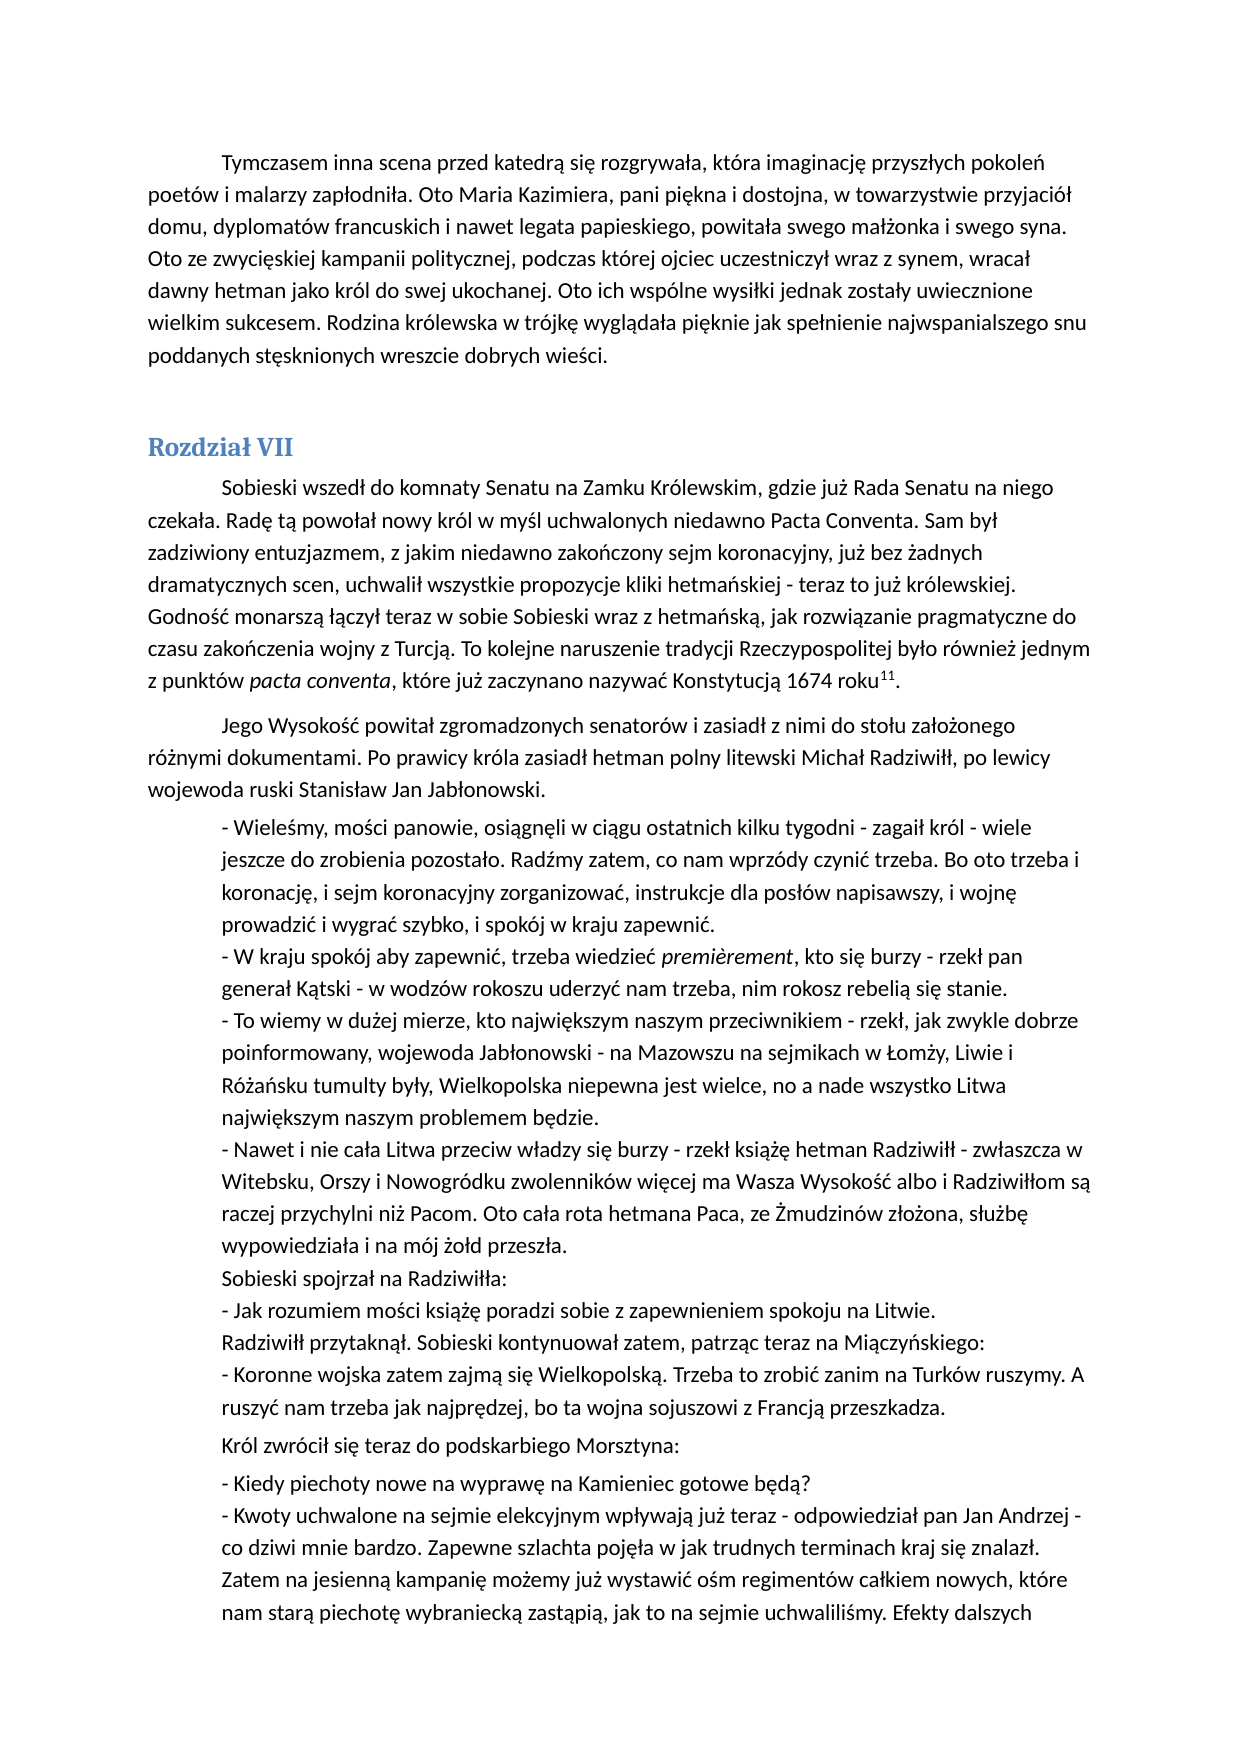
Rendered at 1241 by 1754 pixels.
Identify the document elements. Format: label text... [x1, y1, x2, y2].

text Jego Wysokość powitał zgromadzonych senatorów i zasiadł z nimi do stołu założonego różnymi dokumentami. Po prawicy króla zasiadł hetman polny litewski Michał Radziwiłł, po lewicy wojewoda ruski Stanisław Jan Jabłonowski. [148, 711, 1093, 803]
text - Wieleśmy, mości panowie, osiągnęli w ciągu ostatnich kilku tygodni - zagaił król - wiele jeszcze do zrobienia pozostało. Radźmy zatem, co nam wprzódy czynić trzeba. Bo oto trzeba i koronację, i sejm koronacyjny zorganizować, instrukcje dla posłów napisawszy, i wojnę prowadzić i wygrać szybko, i spokój w kraju zapewnić. [221, 813, 1093, 938]
text - W kraju spokój aby zapewnić, trzeba wiedzieć premièrement, kto się burzy - rzekł pan generał Kątski - w wodzów rokoszu uderzyć nam trzeba, nim rokosz rebelią się stanie. [221, 942, 1093, 1002]
text - Koronne wojska zatem zajmą się Wielkopolską. Trzeba to zrobić zanim na Turków ruszymy. A ruszyć nam trzeba jak najprędzej, bo ta wojna sojuszowi z Francją przeszkadza. [221, 1360, 1093, 1421]
text - To wiemy w dużej mierze, kto największym naszym przeciwnikiem - rzekł, jak zwykle dobrze poinformowany, wojewoda Jabłonowski - na Mazowszu na sejmikach w Łomży, Liwie i Różańsku tumulty były, Wielkopolska niepewna jest wielce, no a nade wszystko Litwa największym naszym problemem będzie. [221, 1006, 1093, 1131]
text Sobieski spojrzał na Radziwiłła: [221, 1264, 1093, 1292]
text - Kwoty uchwalone na sejmie elekcyjnym wpływają już teraz - odpowiedział pan Jan Andrzej - co dziwi mnie bardzo. Zapewne szlachta pojęła w jak trudnych terminach kraj się znalazł. Zatem na jesienną kampanię możemy już wystawić ośm regimentów całkiem nowych, które nam starą piechotę wybraniecką zastąpią, jak to na sejmie uchwaliliśmy. Efekty dalszych [221, 1501, 1093, 1626]
text Król zwrócił się teraz do podskarbiego Morsztyna: [148, 1431, 1093, 1459]
subtitle Rozdział VII [148, 432, 1093, 463]
text - Kiedy piechoty nowe na wyprawę na Kamieniec gotowe będą? [221, 1469, 1093, 1497]
text Sobieski wszedł do komnaty Senatu na Zamku Królewskim, gdzie już Rada Senatu na niego czekała. Radę tą powołał nowy król w myśl uchwalonych niedawno Pacta Conventa. Sam był zadziwiony entuzjazmem, z jakim niedawno zakończony sejm koronacyjny, już bez żadnych dramatycznych scen, uchwalił wszystkie propozycje kliki hetmańskiej - teraz to już królewskiej. Godność monarszą łączył teraz w sobie Sobieski wraz z hetmańską, jak rozwiązanie pragmatyczne do czasu zakończenia wojny z Turcją. To kolejne naruszenie tradycji Rzeczypospolitej było również jednym z punktów pacta conventa, które już zaczynano nazywać Konstytucją 1674 roku. [148, 473, 1093, 695]
text - Nawet i nie cała Litwa przeciw władzy się burzy - rzekł książę hetman Radziwiłł - zwłaszcza w Witebsku, Orszy i Nowogródku zwolenników więcej ma Wasza Wysokość albo i Radziwiłłom są raczej przychylni niż Pacom. Oto cała rota hetmana Paca, ze Żmudzinów złożona, służbę wypowiedziała i na mój żołd przeszła. [221, 1135, 1093, 1260]
text Radziwiłł przytaknął. Sobieski kontynuował zatem, patrząc teraz na Miączyńskiego: [221, 1328, 1093, 1356]
text Tymczasem inna scena przed katedrą się rozgrywała, która imaginację przyszłych pokoleń poetów i malarzy zapłodniła. Oto Maria Kazimiera, pani piękna i dostojna, w towarzystwie przyjaciół domu, dyplomatów francuskich i nawet legata papieskiego, powitała swego małżonka i swego syna. Oto ze zwycięskiej kampanii politycznej, podczas której ojciec uczestniczył wraz z synem, wracał dawny hetman jako król do swej ukochanej. Oto ich wspólne wysiłki jednak zostały uwiecznione wielkim sukcesem. Rodzina królewska w trójkę wyglądała pięknie jak spełnienie najwspanialszego snu poddanych stęsknionych wreszcie dobrych wieści. [148, 148, 1093, 369]
text - Jak rozumiem mości książę poradzi sobie z zapewnieniem spokoju na Litwie. [221, 1296, 1093, 1324]
